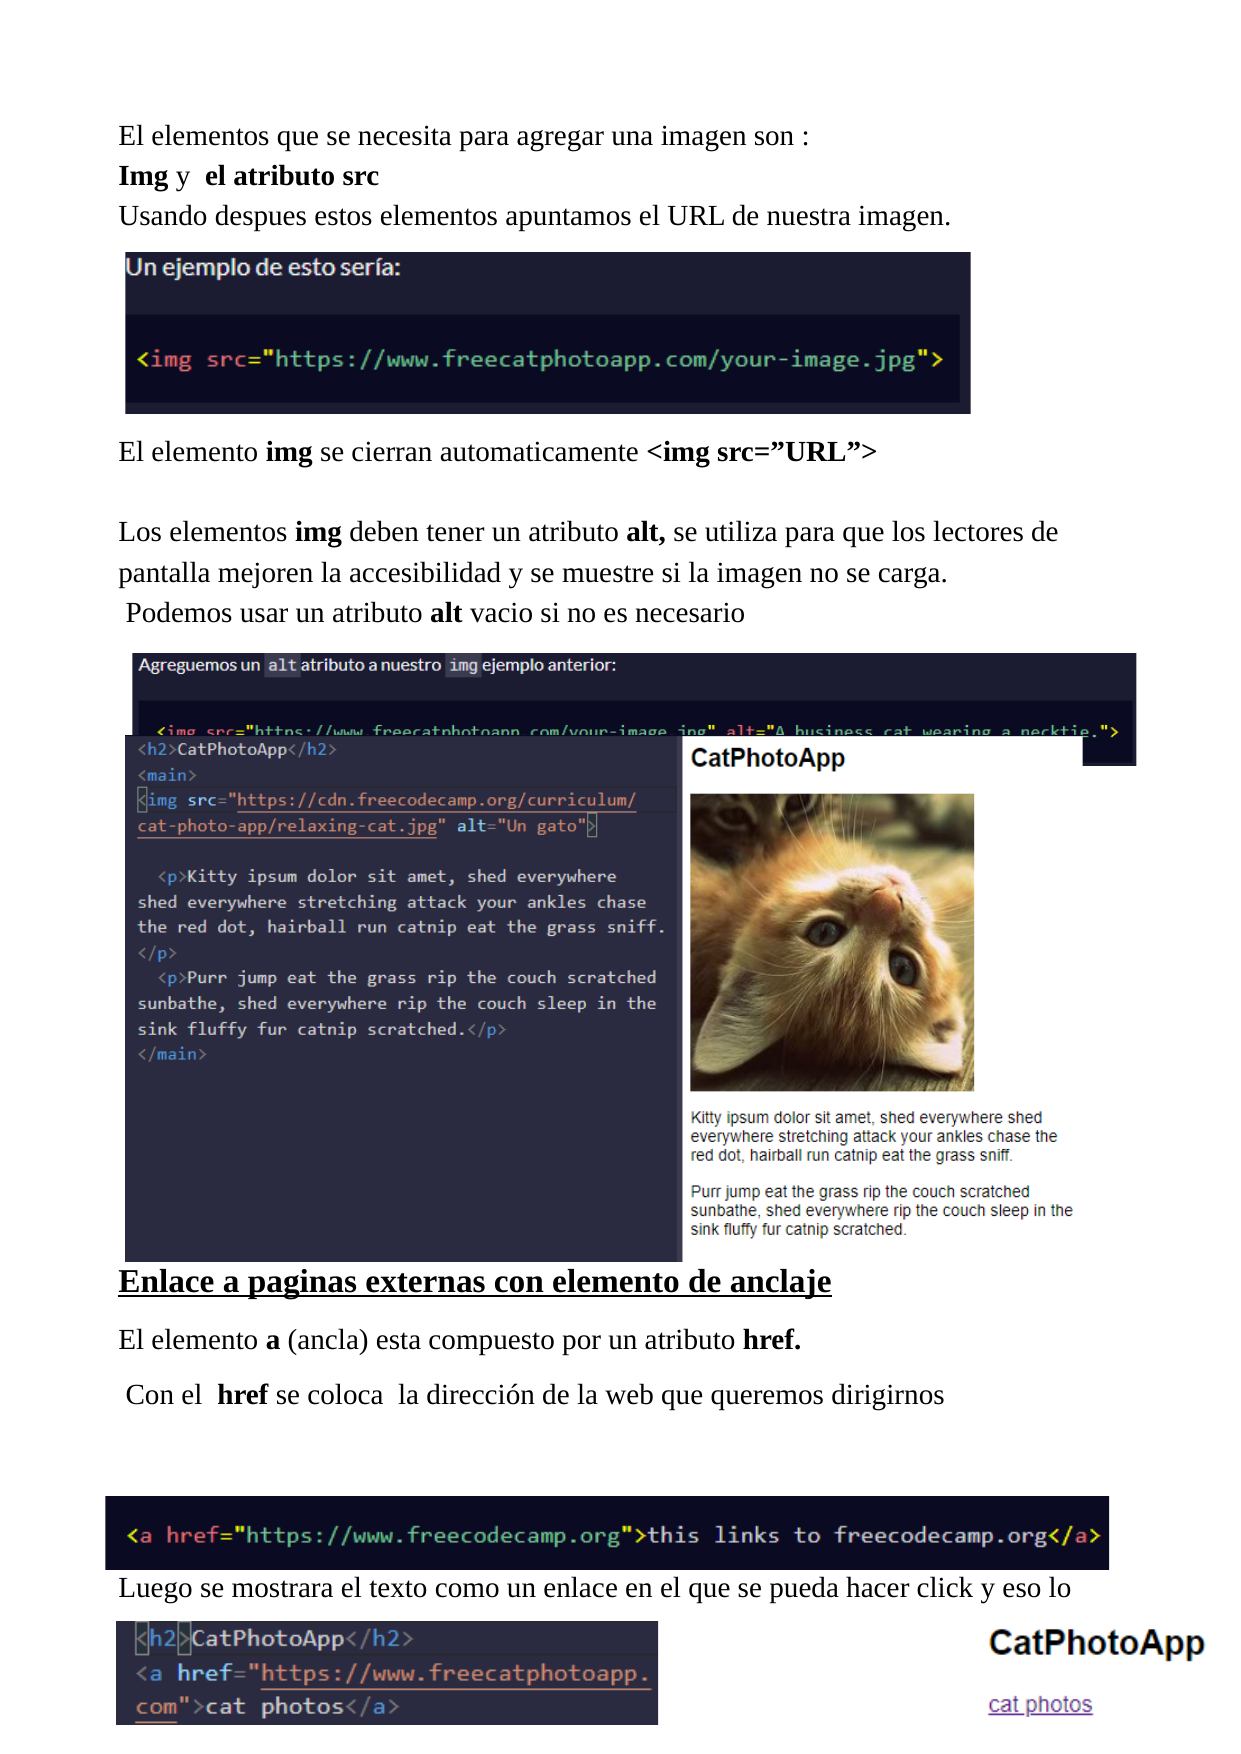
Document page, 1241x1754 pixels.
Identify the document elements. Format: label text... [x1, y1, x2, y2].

text Img y el atributo src [118, 158, 1122, 192]
text El elementos que se necesita para agregar una imagen son : [118, 118, 1122, 152]
text Enlace a paginas externas con elemento de anclaje [118, 817, 1122, 1300]
text Con el href se coloca la dirección de la web que queremos dirigirnos [118, 1377, 1122, 1411]
text El elemento img se cierran automaticamente <img src=”URL”> [118, 434, 1122, 468]
text Los elementos img deben tener un atributo alt, se utiliza para que los lectores de pantalla mejoren la accesibilidad y se muestre si la imagen no se carga. [118, 514, 1122, 588]
text Luego se mostrara el texto como un enlace en el que se pueda hacer click y eso lo [118, 1521, 1122, 1603]
text El elemento a (ancla) esta compuesto por un atributo href. [118, 1322, 1122, 1356]
text Usando despues estos elementos apuntamos el URL de nuestra imagen. [118, 198, 1122, 232]
text Podemos usar un atributo alt vacio si no es necesario [118, 595, 1122, 628]
